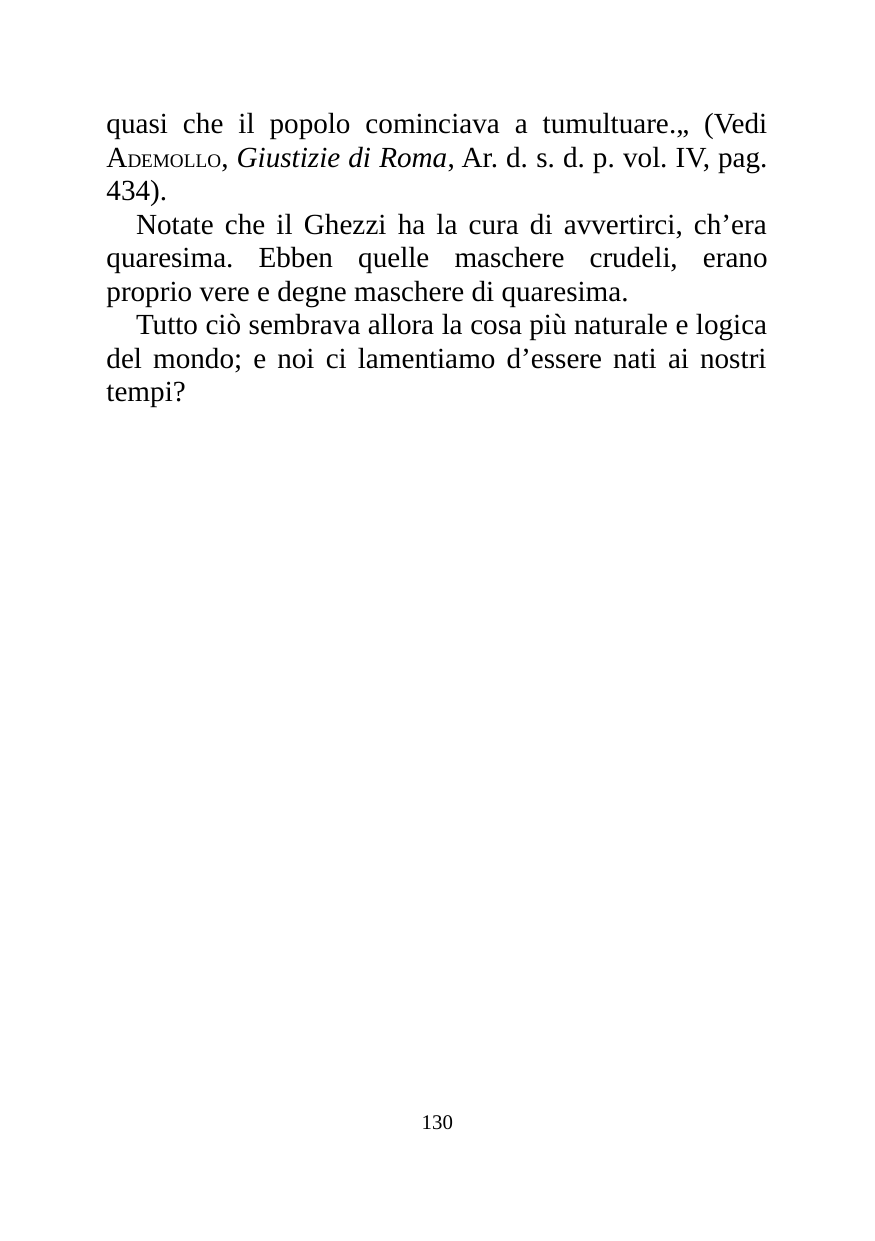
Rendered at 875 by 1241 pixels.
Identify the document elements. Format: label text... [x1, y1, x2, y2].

text Tutto ciò sembrava allora la cosa più naturale e logica del mondo; e noi ci lamentiamo d’essere nati ai nostri tempi? [106, 307, 768, 408]
text Notate che il Ghezzi ha la cura di avvertirci, ch’era quaresima. Ebben quelle maschere crudeli, erano proprio vere e degne maschere di quaresima. [106, 207, 768, 307]
text quasi che il popolo cominciava a tumultuare.„ (Vedi Ademollo, Giustizie di Roma, Ar. d. s. d. p. vol. IV, pag. 434). [106, 106, 768, 207]
